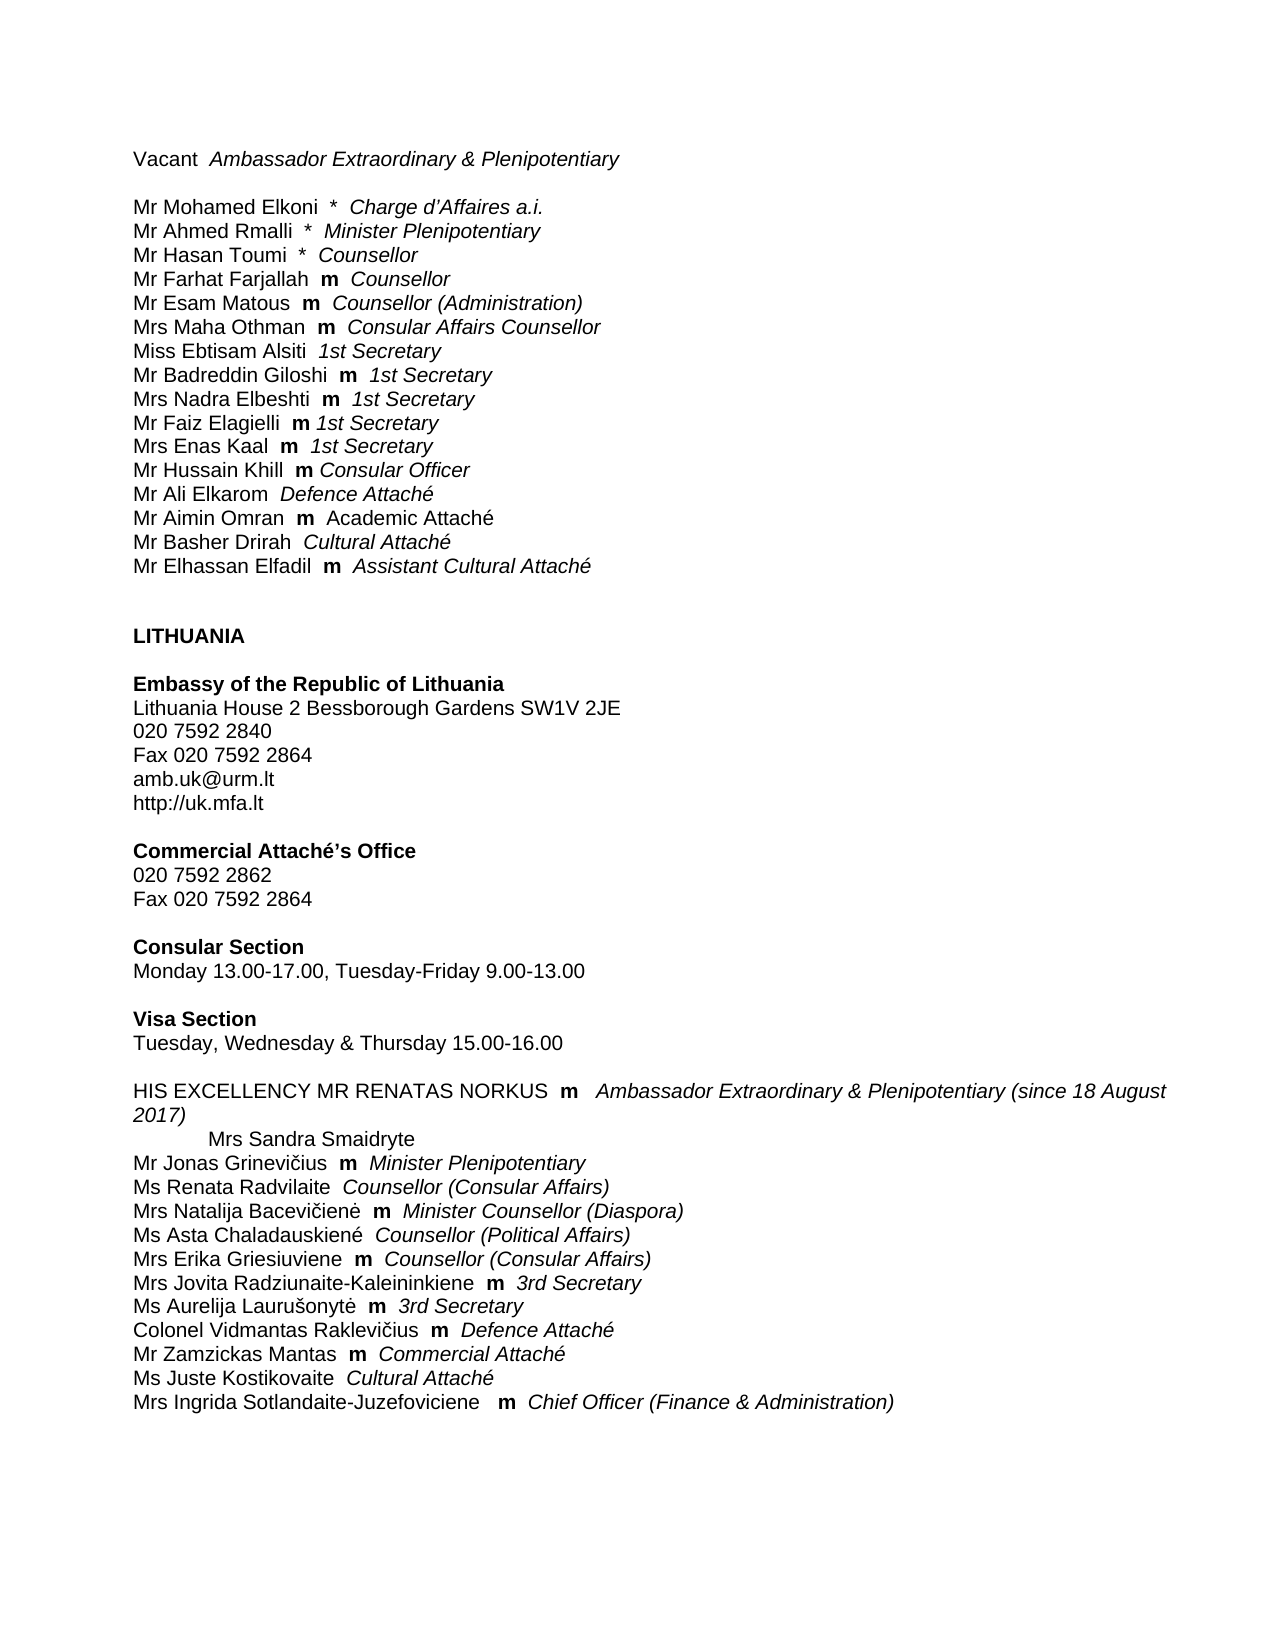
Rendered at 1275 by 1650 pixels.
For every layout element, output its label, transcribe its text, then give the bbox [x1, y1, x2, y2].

text Mr Basher Drirah Cultural Attaché [133, 530, 1181, 554]
text Mr Ahmed Rmalli * Minister Plenipotentiary [133, 219, 1181, 243]
text Embassy of the Republic of Lithuania [133, 671, 1181, 695]
text Mrs Sandra Smaidryte [133, 1127, 1181, 1151]
text Mr Farhat Farjallah m Counsellor [133, 267, 1181, 291]
text Mrs Nadra Elbeshti m 1st Secretary [133, 386, 1181, 410]
text 020 7592 2862 [133, 863, 1181, 887]
text Commercial Attaché’s Office [133, 839, 1181, 863]
text Mr Hasan Toumi * Counsellor [133, 243, 1181, 267]
text Mr Esam Matous m Counsellor (Administration) [133, 291, 1181, 314]
text Mrs Maha Othman m Consular Affairs Counsellor [133, 314, 1181, 338]
text Mr Faiz Elagielli m 1st Secretary [133, 410, 1181, 434]
text Ms Renata Radvilaite Counsellor (Consular Affairs) [133, 1174, 1181, 1198]
text Vacant Ambassador Extraordinary & Plenipotentiary [133, 147, 1181, 171]
text Mr Ali Elkarom Defence Attaché [133, 482, 1181, 506]
text Visa Section [133, 1007, 1181, 1031]
text Colonel Vidmantas Raklevičius m Defence Attaché [133, 1318, 1181, 1342]
text Monday 13.00-17.00, Tuesday-Friday 9.00-13.00 [133, 959, 1181, 983]
text Mr Jonas Grinevičius m Minister Plenipotentiary [133, 1151, 1181, 1174]
text Tuesday, Wednesday & Thursday 15.00-16.00 [133, 1031, 1181, 1055]
text http://uk.mfa.lt [133, 791, 1181, 815]
text Mr Hussain Khill m Consular Officer [133, 458, 1181, 482]
text 020 7592 2840 [133, 719, 1181, 743]
text Mr Mohamed Elkoni * Charge d’Affaires a.i. [133, 195, 1181, 219]
text Mr Elhassan Elfadil m Assistant Cultural Attaché [133, 554, 1181, 578]
text Mrs Enas Kaal m 1st Secretary [133, 434, 1181, 458]
text Consular Section [133, 935, 1181, 959]
text Mr Aimin Omran m Academic Attaché [133, 506, 1181, 530]
text Mr Badreddin Giloshi m 1st Secretary [133, 362, 1181, 386]
text Miss Ebtisam Alsiti 1st Secretary [133, 338, 1181, 362]
text Ms Asta Chaladauskiené Counsellor (Political Affairs) [133, 1222, 1181, 1246]
text Ms Juste Kostikovaite Cultural Attaché [133, 1366, 1181, 1390]
text Mrs Natalija Bacevičienė m Minister Counsellor (Diaspora) [133, 1198, 1181, 1222]
text Mrs Erika Griesiuviene m Counsellor (Consular Affairs) [133, 1246, 1181, 1270]
text Mrs Ingrida Sotlandaite-Juzefoviciene m Chief Officer (Finance & Administration) [133, 1390, 1181, 1414]
text Mr Zamzickas Mantas m Commercial Attaché [133, 1342, 1181, 1366]
text amb.uk@urm.lt [133, 767, 1181, 791]
text Fax 020 7592 2864 [133, 887, 1181, 911]
subtitle LITHUANIA [133, 623, 1181, 647]
text Mrs Jovita Radziunaite-Kaleininkiene m 3rd Secretary [133, 1270, 1181, 1294]
text Fax 020 7592 2864 [133, 743, 1181, 767]
text HIS EXCELLENCY MR RENATAS NORKUS m Ambassador Extraordinary & Plenipotentiary (since 18 August 2017) [133, 1079, 1181, 1127]
text Lithuania House 2 Bessborough Gardens SW1V 2JE [133, 695, 1181, 719]
text Ms Aurelija Laurušonytė m 3rd Secretary [133, 1294, 1181, 1318]
